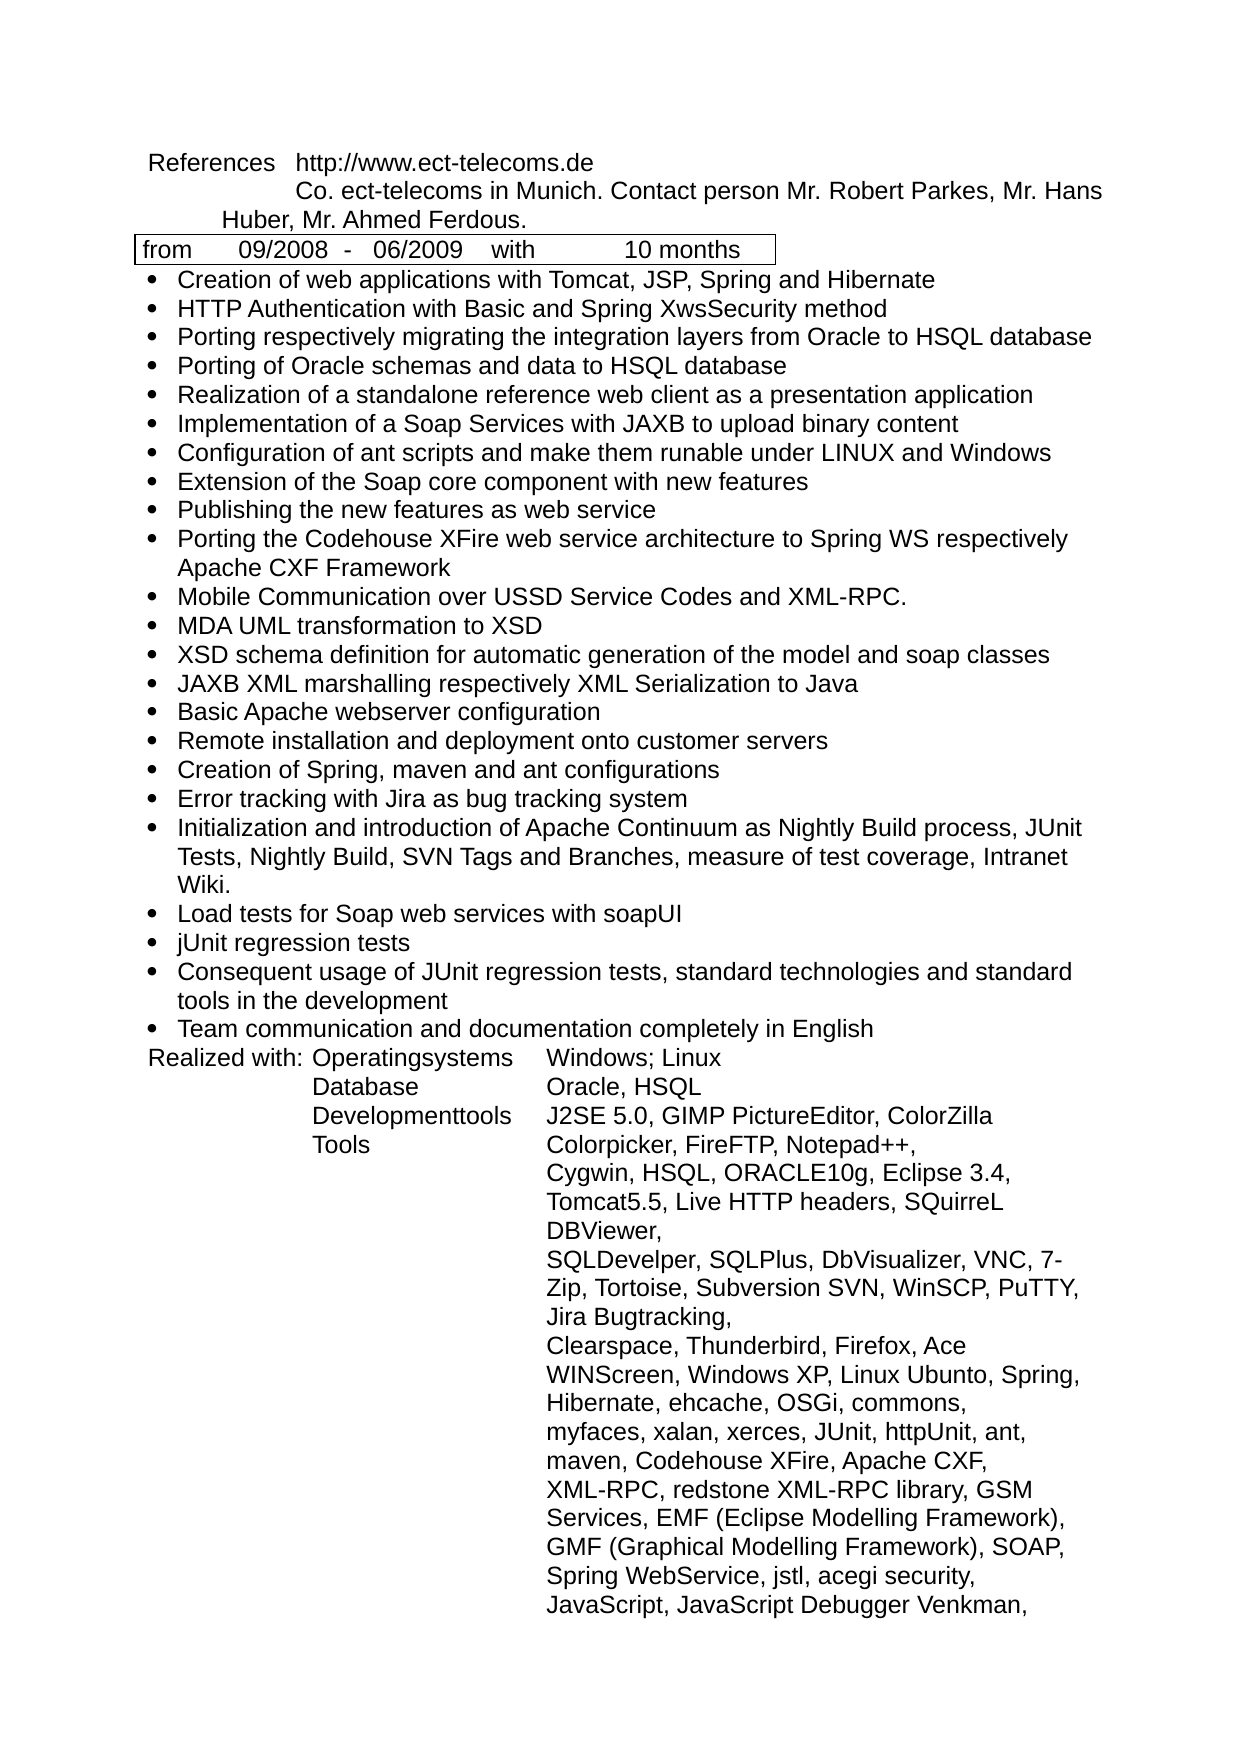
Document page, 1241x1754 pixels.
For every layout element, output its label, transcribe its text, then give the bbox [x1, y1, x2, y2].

list Remote installation and deployment onto customer servers [148, 726, 1104, 755]
list Basic Apache webserver configuration [148, 697, 1104, 726]
list Creation of Spring, maven and ant configurations [148, 755, 1104, 784]
table_header - [336, 235, 366, 264]
list Porting of Oracle schemas and data to HSQL database [148, 351, 1104, 380]
table_header 06/2009 [366, 235, 484, 264]
list XSD schema definition for automatic generation of the model and soap classes [148, 640, 1104, 668]
table_header with [484, 235, 617, 264]
table_cell [145, 1101, 309, 1618]
table_header Realized with: [145, 1043, 309, 1072]
table_header from [136, 235, 231, 264]
list Realization of a standalone reference web client as a presentation application [148, 380, 1104, 409]
list Porting the Codehouse XFire web service architecture to Spring WS respectively Apache CXF Framework [148, 524, 1104, 582]
list Load tests for Soap web services with soapUI [148, 899, 1104, 928]
list Consequent usage of JUnit regression tests, standard technologies and standard tools in the development [148, 957, 1104, 1014]
list Publishing the new features as web service [148, 496, 1104, 524]
table_cell [145, 1072, 309, 1101]
table_cell Oracle, HSQL [543, 1072, 1089, 1101]
table_cell J2SE 5.0, GIMP PictureEditor, ColorZilla Colorpicker, FireFTP, Notepad++, Cygwin, HSQL, ORACLE10g, Eclipse 3.4, Tomcat5.5, Live HTTP headers, SQuirreL DBViewer, SQLDevelper, SQLPlus, DbVisualizer, VNC, 7-Zip, Tortoise, Subversion SVN, WinSCP, PuTTY, Jira Bugtracking, Clearspace, Thunderbird, Firefox, Ace WINScreen, Windows XP, Linux Ubunto, Spring, Hibernate, ehcache, OSGi, commons, myfaces, xalan, xerces, JUnit, httpUnit, ant, maven, Codehouse XFire, Apache CXF, XML-RPC, redstone XML-RPC library, GSM Services, EMF (Eclipse Modelling Framework), GMF (Graphical Modelling Framework), SOAP, Spring WebService, jstl, acegi security, JavaScript, JavaScript Debugger Venkman, [543, 1101, 1089, 1618]
list Implementation of a Soap Services with JAXB to upload binary content [148, 409, 1104, 438]
table_cell Database [309, 1072, 543, 1101]
text References http://www.ect-telecoms.de [148, 148, 1104, 176]
list Configuration of ant scripts and make them runable under LINUX and Windows [148, 438, 1104, 467]
list Error tracking with Jira as bug tracking system [148, 784, 1104, 813]
text Co. ect-telecoms in Munich. Contact person Mr. Robert Parkes, Mr. Hans Huber, Mr. Ahmed Ferdous. [221, 176, 1104, 234]
list jUnit regression tests [148, 928, 1104, 957]
table_header 10 months [617, 235, 775, 264]
list Extension of the Soap core component with new features [148, 467, 1104, 496]
list Team communication and documentation completely in English [148, 1014, 1104, 1043]
table_header Windows; Linux [543, 1043, 1089, 1072]
list HTTP Authentication with Basic and Spring XwsSecurity method [148, 293, 1104, 322]
list Mobile Communication over USSD Service Codes and XML-RPC. [148, 582, 1104, 611]
list JAXB XML marshalling respectively XML Serialization to Java [148, 668, 1104, 697]
table_cell Developmenttools Tools [309, 1101, 543, 1618]
table_header 09/2008 [231, 235, 336, 264]
list Creation of web applications with Tomcat, JSP, Spring and Hibernate [148, 265, 1104, 293]
list Initialization and introduction of Apache Continuum as Nightly Build process, JUnit Tests, Nightly Build, SVN Tags and Branches, measure of test coverage, Intranet Wiki. [148, 813, 1104, 899]
table_header Operatingsystems [309, 1043, 543, 1072]
list MDA UML transformation to XSD [148, 611, 1104, 640]
list Porting respectively migrating the integration layers from Oracle to HSQL database [148, 322, 1104, 351]
